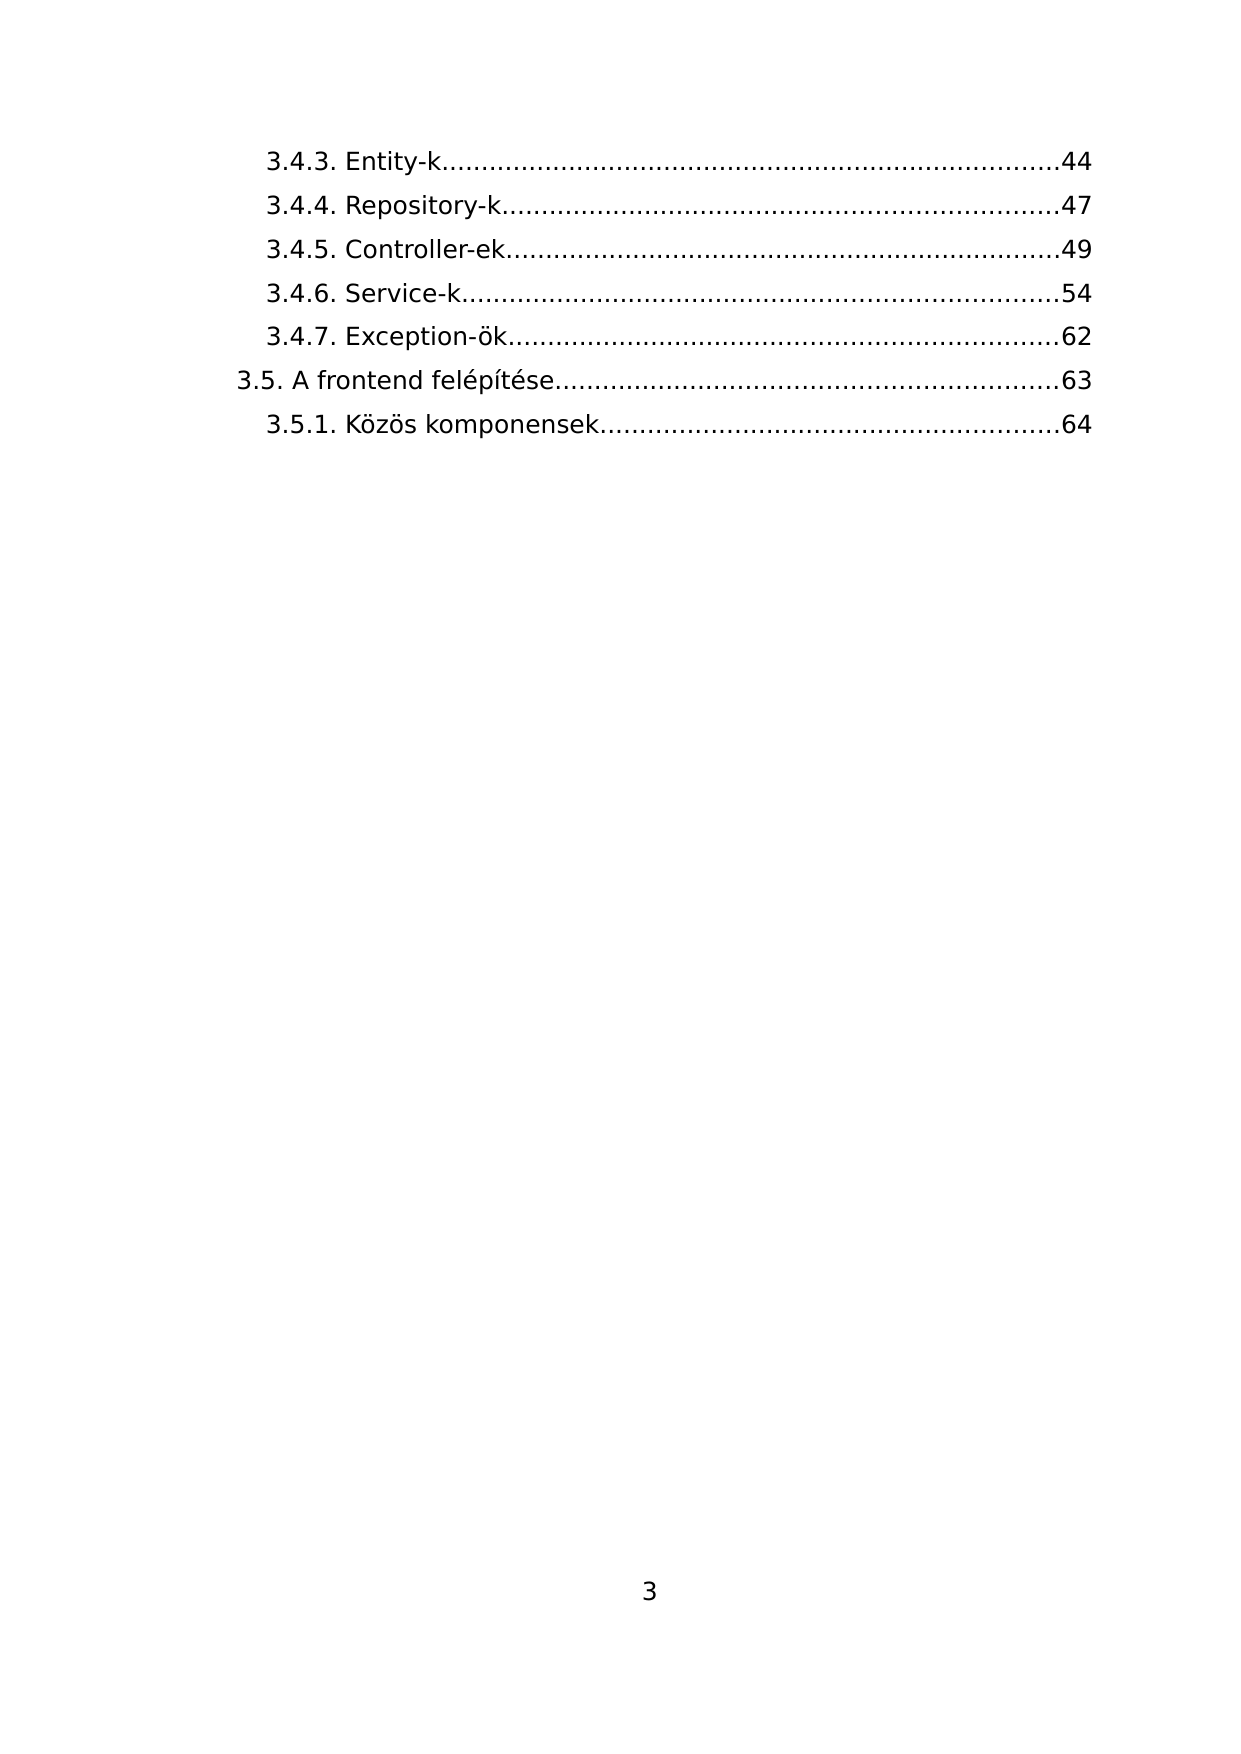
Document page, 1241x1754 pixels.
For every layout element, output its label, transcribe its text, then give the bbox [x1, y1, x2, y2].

text 3.5.1. Közös komponensek 64 [266, 410, 1093, 439]
text 3.4.7. Exception-ök 62 [266, 323, 1093, 352]
text 3.4.3. Entity-k 44 [266, 148, 1093, 177]
text 3.5. A frontend felépítése 63 [236, 366, 1093, 396]
text 3.4.6. Service-k 54 [266, 279, 1093, 308]
text 3.4.4. Repository-k 47 [266, 191, 1093, 221]
text 3.4.5. Controller-ek 49 [266, 235, 1093, 264]
